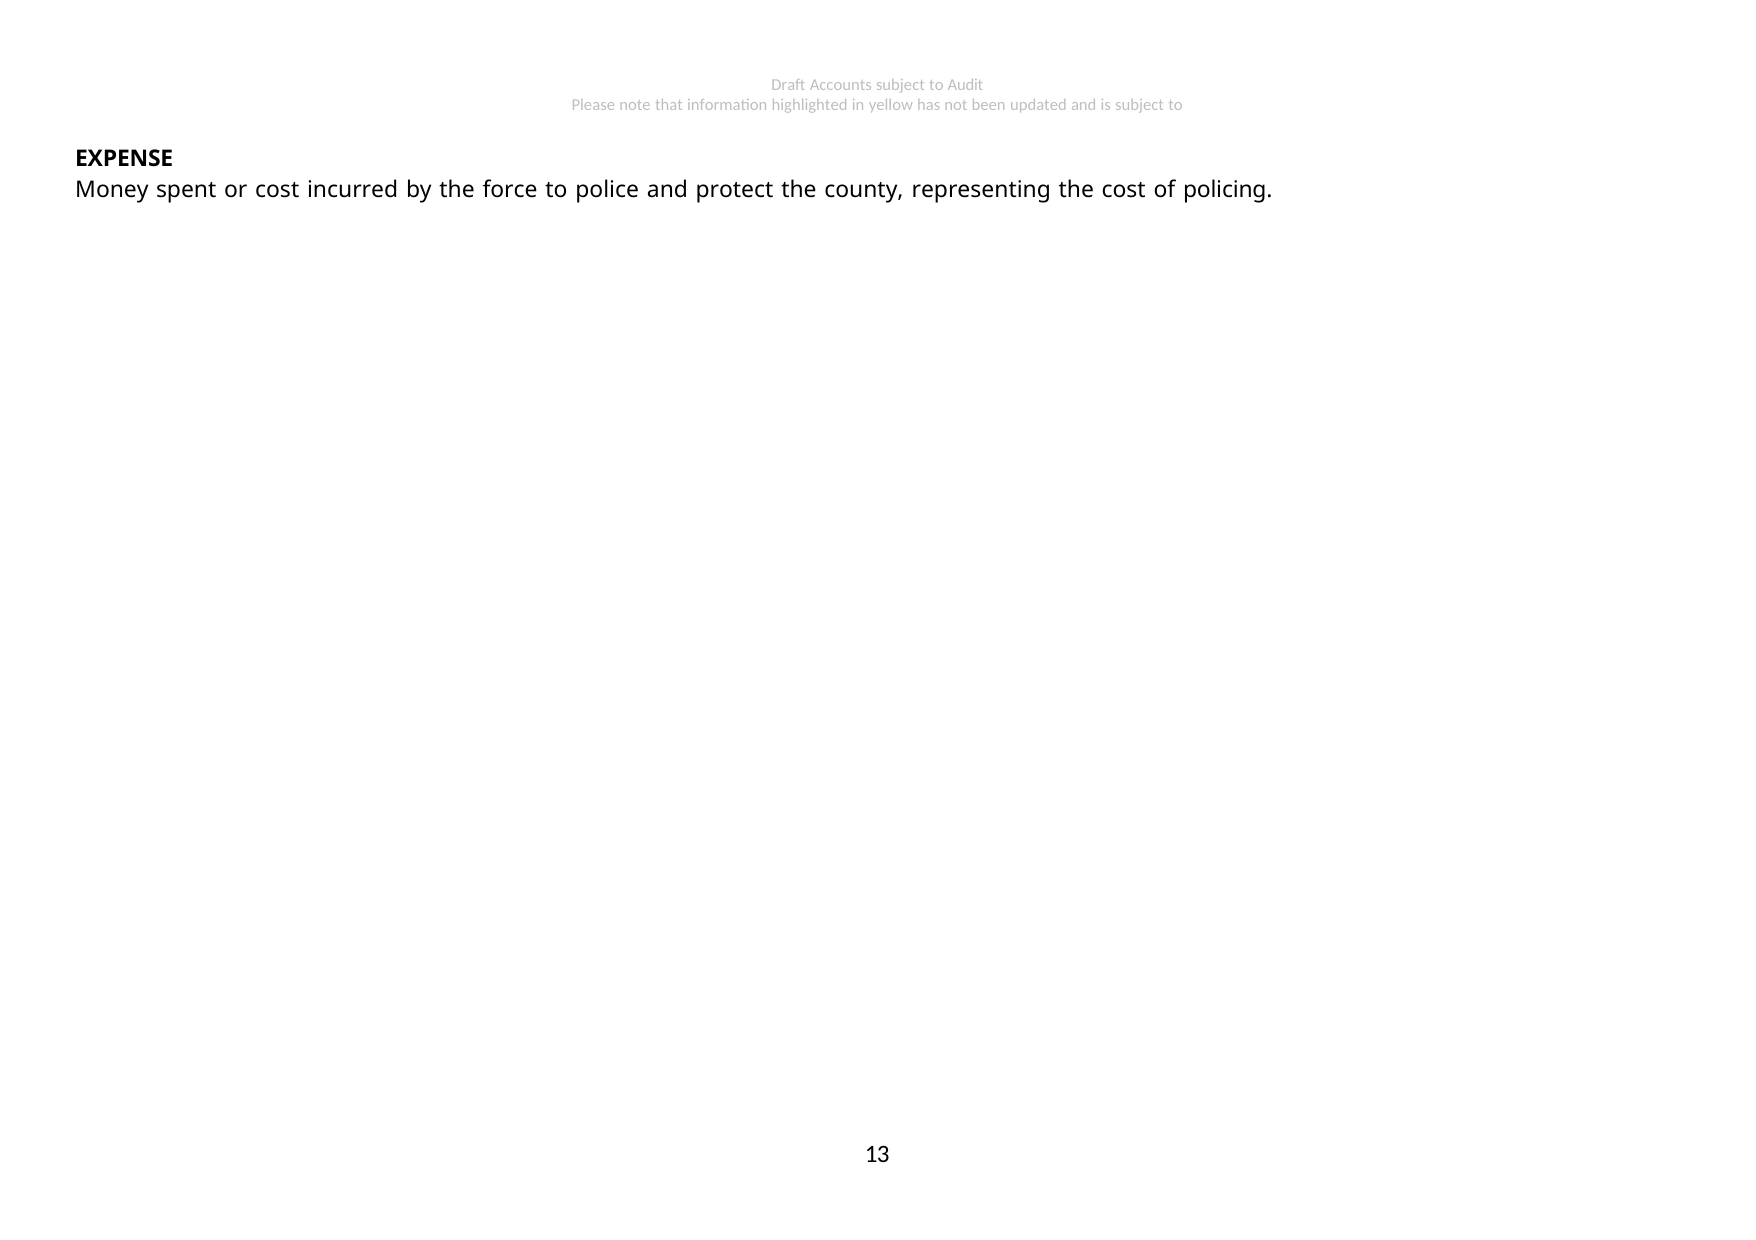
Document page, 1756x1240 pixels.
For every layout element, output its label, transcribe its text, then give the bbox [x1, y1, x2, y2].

text Money spent or cost incurred by the force to police and protect the county, representing the cost of policing. [75, 173, 1695, 204]
subtitle EXPENSE [75, 142, 1695, 173]
